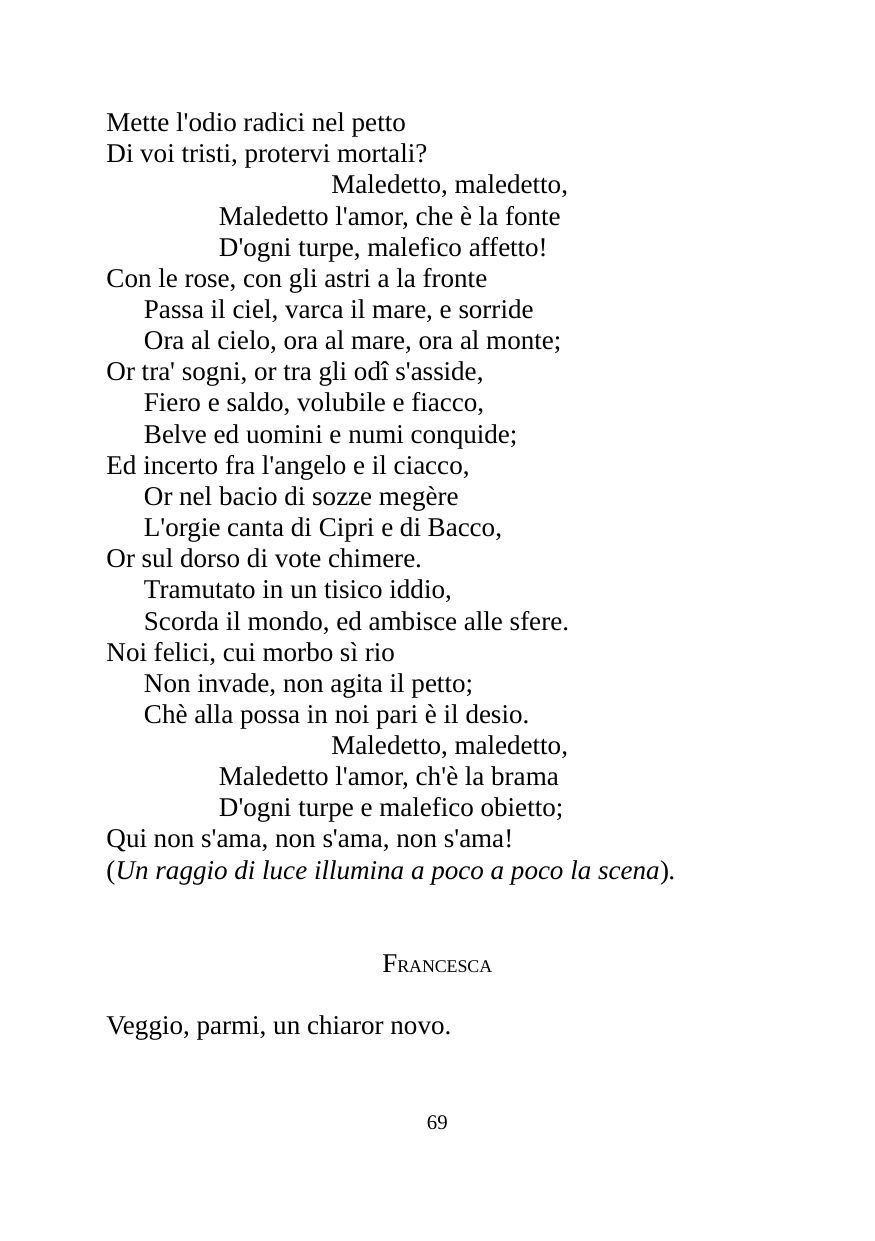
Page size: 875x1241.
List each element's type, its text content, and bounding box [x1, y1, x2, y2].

text Belve ed uomini e numi conquide; [144, 418, 768, 449]
text Mette l'odio radici nel petto [106, 106, 768, 137]
text Or nel bacio di sozze megère [144, 480, 768, 511]
text Con le rose, con gli astri a la fronte [106, 262, 768, 293]
text Maledetto l'amor, che è la fonte [219, 200, 768, 231]
text Noi felici, cui morbo sì rio [106, 636, 768, 667]
text Maledetto, maledetto, [331, 168, 768, 200]
text Ora al cielo, ora al mare, ora al monte; [144, 324, 768, 355]
text Qui non s'ama, non s'ama, non s'ama! [106, 823, 768, 854]
text Maledetto l'amor, ch'è la brama [219, 760, 768, 791]
text Maledetto, maledetto, [331, 729, 768, 760]
text Fiero e saldo, volubile e fiacco, [144, 387, 768, 418]
text L'orgie canta di Cipri e di Bacco, [144, 511, 768, 542]
text (Un raggio di luce illumina a poco a poco la scena). [106, 854, 768, 885]
text Chè alla possa in noi pari è il desio. [144, 698, 768, 729]
text Francesca [106, 947, 768, 978]
text Ed incerto fra l'angelo e il ciacco, [106, 449, 768, 480]
text D'ogni turpe e malefico obietto; [219, 791, 768, 823]
text Di voi tristi, protervi mortali? [106, 137, 768, 168]
text Passa il ciel, varca il mare, e sorride [144, 293, 768, 324]
text Or tra' sogni, or tra gli odî s'asside, [106, 355, 768, 387]
text D'ogni turpe, malefico affetto! [219, 231, 768, 262]
text Tramutato in un tisico iddio, [144, 573, 768, 604]
text Scorda il mondo, ed ambisce alle sfere. [144, 604, 768, 636]
text Veggio, parmi, un chiaror novo. [106, 1009, 768, 1041]
text Non invade, non agita il petto; [144, 667, 768, 698]
text Or sul dorso di vote chimere. [106, 542, 768, 573]
